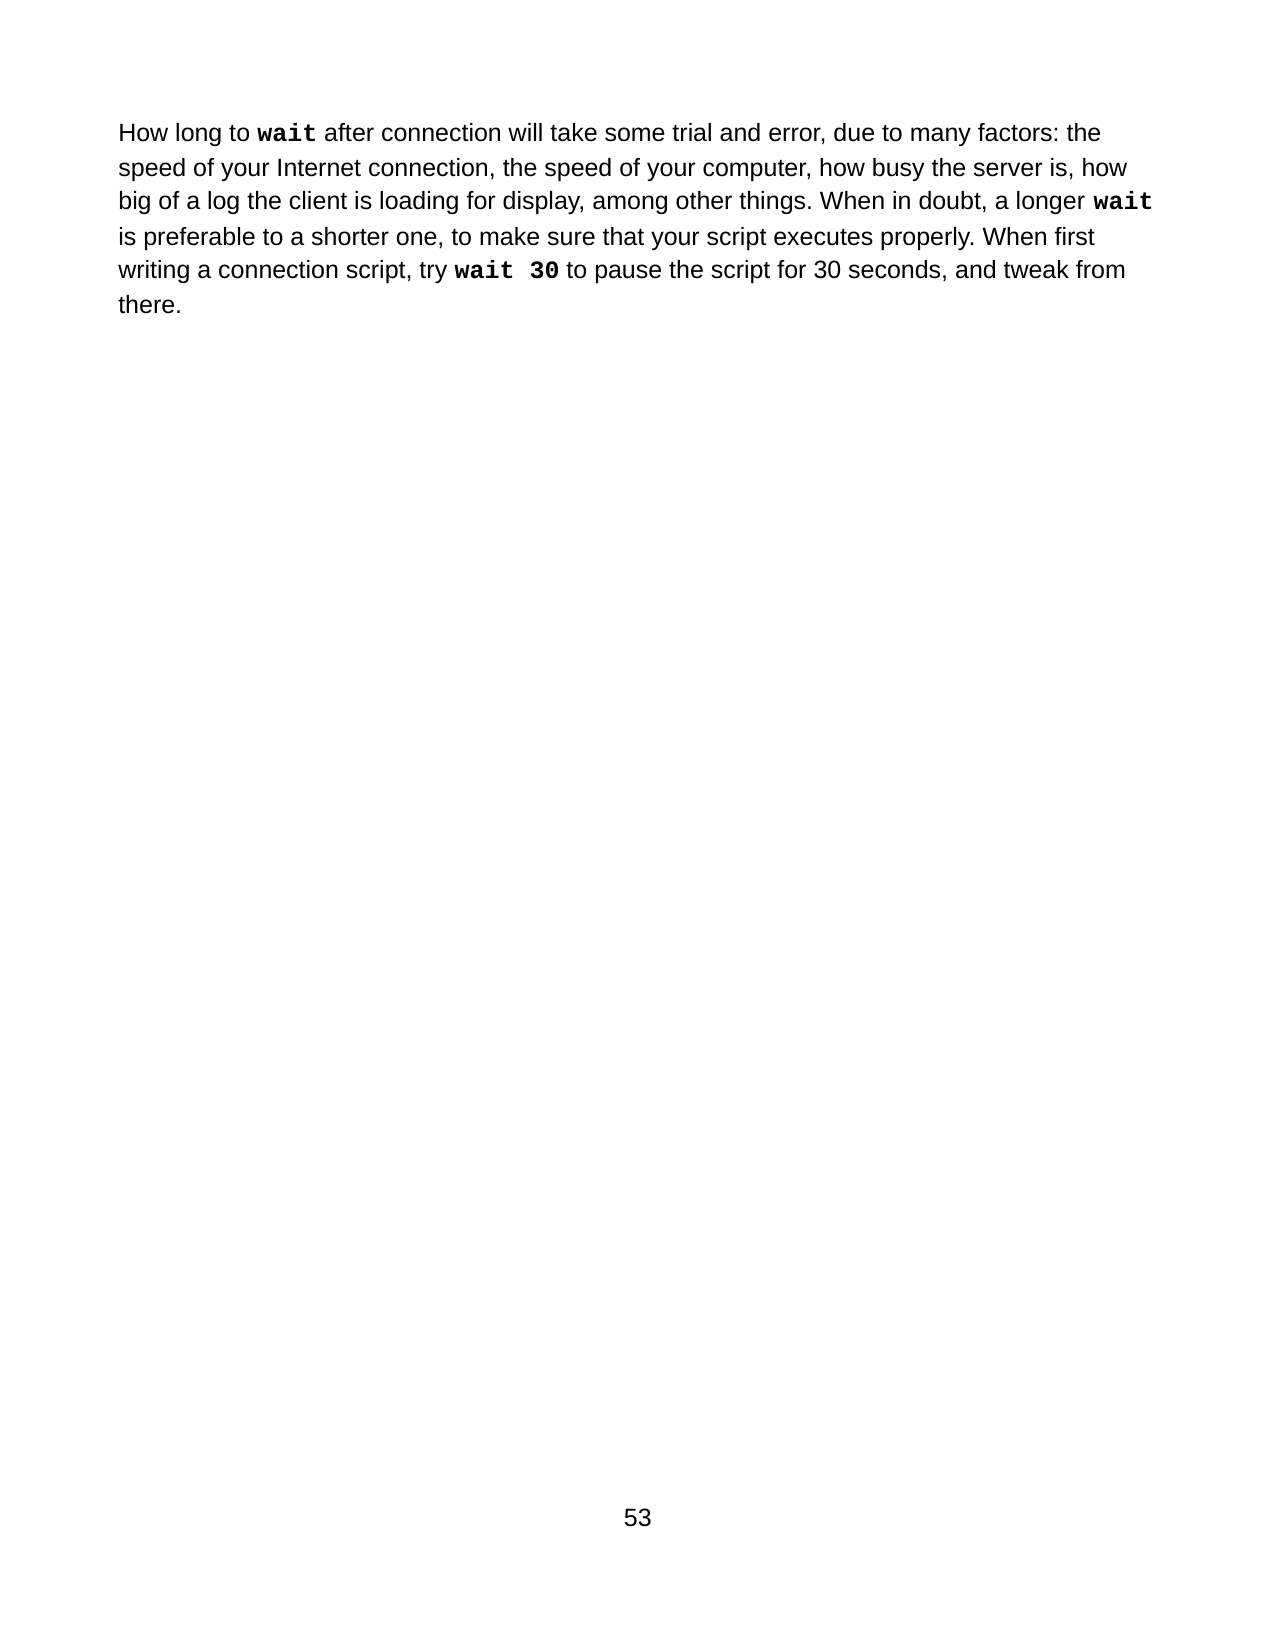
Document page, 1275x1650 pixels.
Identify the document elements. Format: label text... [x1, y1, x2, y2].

text How long to wait after connection will take some trial and error, due to many factors: the speed of your Internet connection, the speed of your computer, how busy the server is, how big of a log the client is loading for display, among other things. When in doubt, a longer wait is preferable to a shorter one, to make sure that your script executes properly. When first writing a connection script, try wait 30 to pause the script for 30 seconds, and tweak from there. [118, 118, 1157, 318]
